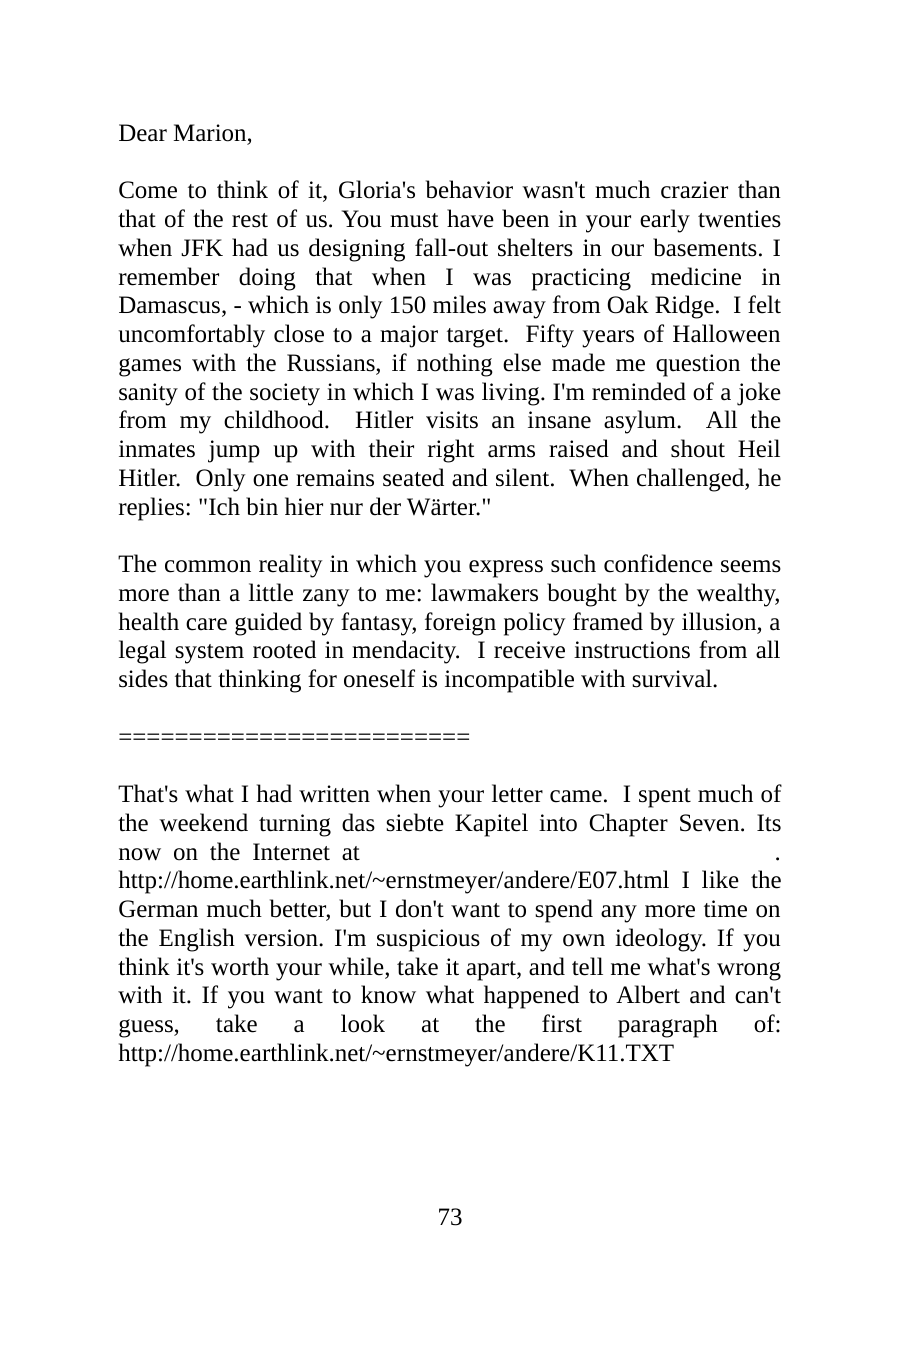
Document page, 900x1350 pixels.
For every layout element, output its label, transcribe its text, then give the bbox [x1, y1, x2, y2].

text Come to think of it, Gloria's behavior wasn't much crazier than that of the rest of us. You must have been in your early twenties when JFK had us designing fall-out shelters in our basements. I remember doing that when I was practicing medicine in Damascus, - which is only 150 miles away from Oak Ridge. I felt uncomfortably close to a major target. Fifty years of Halloween games with the Russians, if nothing else made me question the sanity of the society in which I was living. I'm reminded of a joke from my childhood. Hitler visits an insane asylum. All the inmates jump up with their right arms raised and shout Heil Hitler. Only one remains seated and silent. When challenged, he replies: "Ich bin hier nur der Wärter." [118, 176, 782, 521]
text The common reality in which you express such confidence seems more than a little zany to me: lawmakers bought by the wealthy, health care guided by fantasy, foreign policy framed by illusion, a legal system rooted in mendacity. I receive instructions from all sides that thinking for oneself is incompatible with survival. [118, 549, 782, 693]
text Dear Marion, [118, 118, 782, 147]
text That's what I had written when your letter came. I spent much of the weekend turning das siebte Kapitel into Chapter Seven. Its now on the Internet at . http://home.earthlink.net/~ernstmeyer/andere/E07.html I like the German much better, but I don't want to spend any more time on the English version. I'm suspicious of my own ideology. If you think it's worth your while, take it apart, and tell me what's wrong with it. If you want to know what happened to Albert and can't guess, take a look at the first paragraph of: http://home.earthlink.net/~ernstmeyer/andere/K11.TXT [118, 779, 782, 1067]
text ========================= [118, 722, 782, 751]
